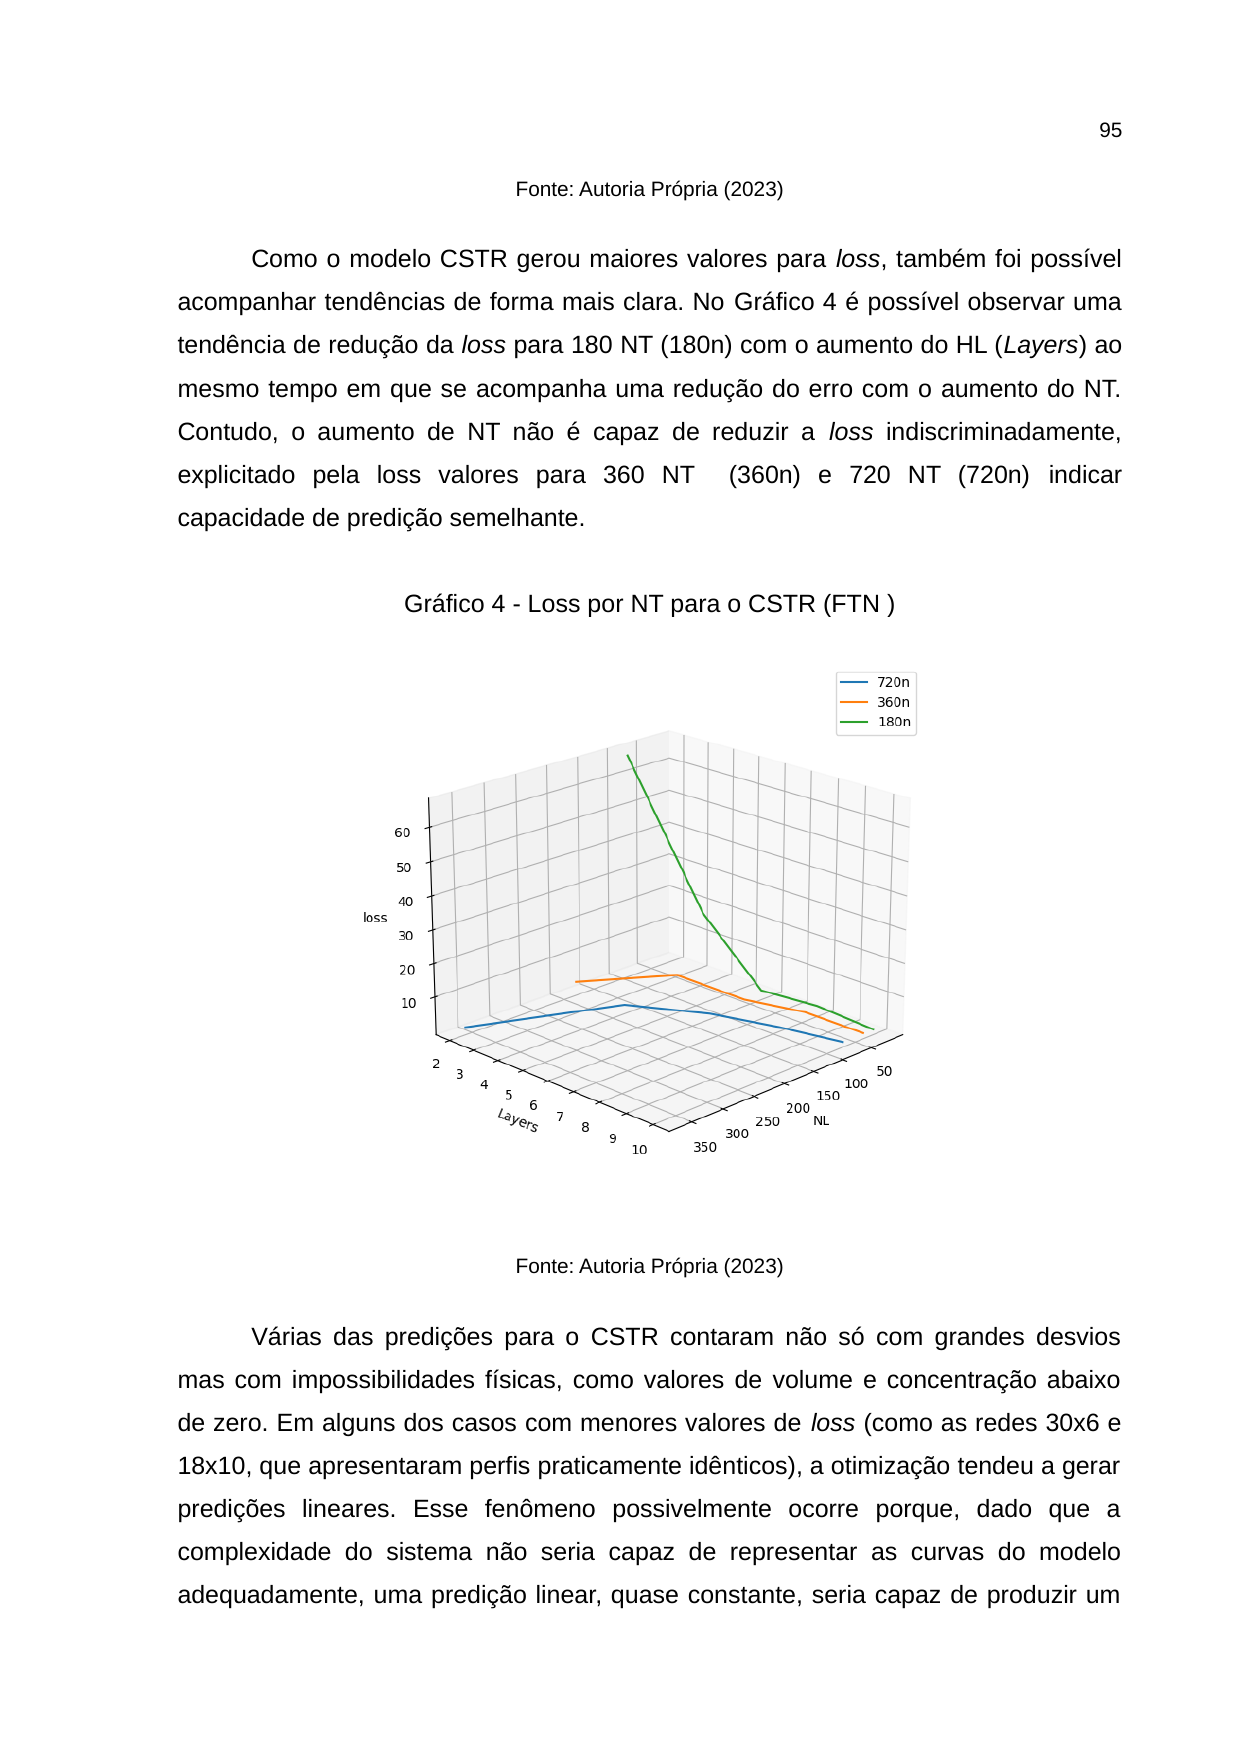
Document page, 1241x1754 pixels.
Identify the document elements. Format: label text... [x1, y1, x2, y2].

text Fonte: Autoria Própria (2023) [177, 1254, 1122, 1278]
text Fonte: Autoria Própria (2023) [177, 177, 1122, 201]
text Como o modelo CSTR gerou maiores valores para loss, também foi possível acompanhar tendências de forma mais clara. No Gráfico 4 é possível observar uma tendência de redução da loss para 180 NT (180n) com o aumento do HL (Layers) ao mesmo tempo em que se acompanha uma redução do erro com o aumento do NT. Contudo, o aumento de NT não é capaz de reduzir a loss indiscriminadamente, explicitado pela loss valores para 360 NT (360n) e 720 NT (720n) indicar capacidade de predição semelhante. [177, 244, 1122, 532]
text Várias das predições para o CSTR contaram não só com grandes desvios mas com impossibilidades físicas, como valores de volume e concentração abaixo de zero. Em alguns dos casos com menores valores de loss (como as redes 30x6 e 18x10, que apresentaram perfis praticamente idênticos), a otimização tendeu a gerar predições lineares. Esse fenômeno possivelmente ocorre porque, dado que a complexidade do sistema não seria capaz de representar as curvas do modelo adequadamente, uma predição linear, quase constante, seria capaz de produzir um [177, 1321, 1122, 1609]
text Gráfico 4 - Loss por NT para o CSTR (FTN ) [319, 589, 980, 617]
picture [318, 617, 981, 1226]
